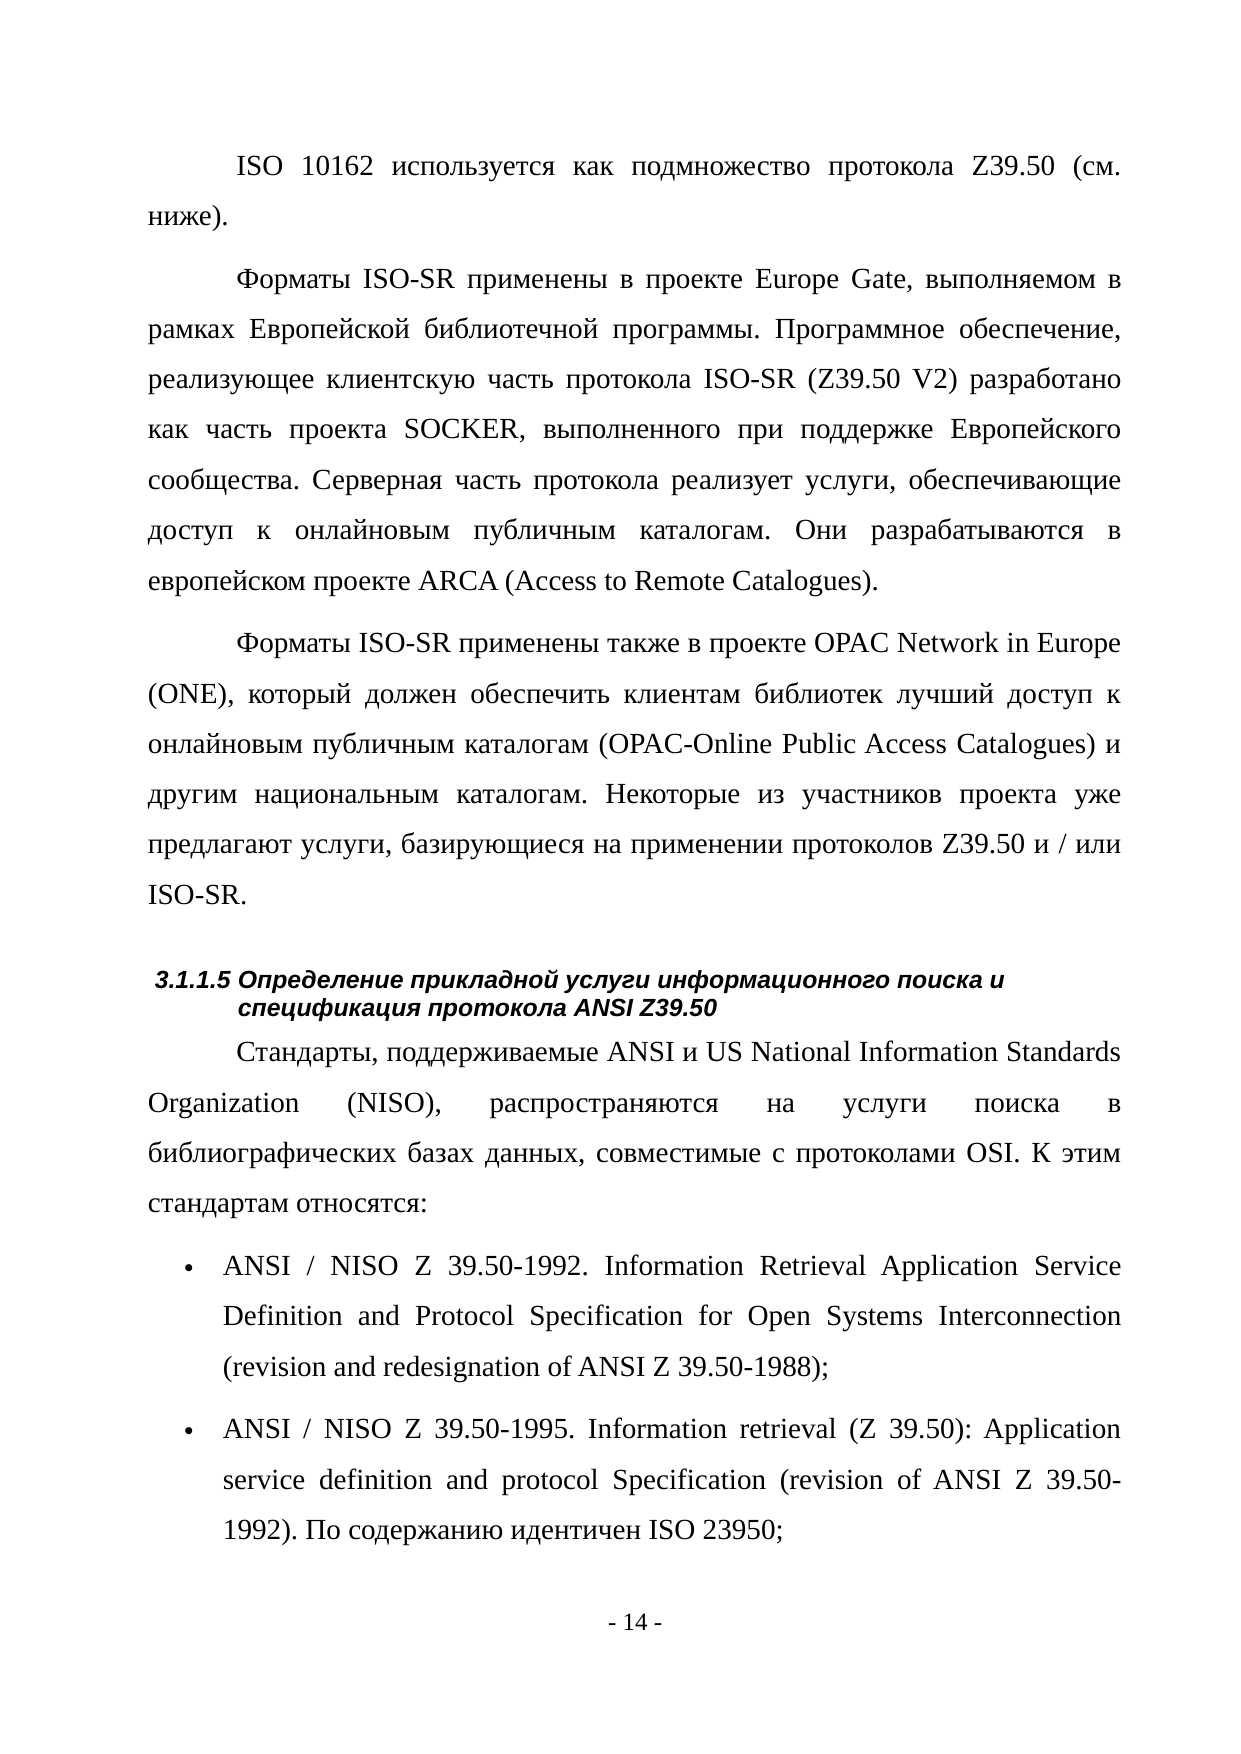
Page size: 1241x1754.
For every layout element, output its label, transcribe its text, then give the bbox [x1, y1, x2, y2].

text Форматы ISO-SR применены в проекте Europe Gate, выполняемом в рамках Европейской библиотечной программы. Программное обеспечение, реализующее клиентскую часть протокола ISO-SR (Z39.50 V2) разработано как часть проекта SOCKER, выполненного при поддержке Европейского сообщества. Серверная часть протокола реализует услуги, обеспечивающие доступ к онлайновым публичным каталогам. Они разрабатываются в европейском проекте ARCA (Access to Remote Catalogues). [148, 261, 1122, 596]
text ISO 10162 используется как подмножество протокола Z39.50 (см. ниже). [148, 148, 1122, 231]
text Форматы ISO-SR применены также в проекте OPAC Network in Europe (ONE), который должен обеспечить клиентам библиотек лучший доступ к онлайновым публичным каталогам (OPAC-Online Public Access Catalogues) и другим национальным каталогам. Некоторые из участников проекта уже предлагают услуги, базирующиеся на применении протоколов Z39.50 и / или ISO-SR. [148, 625, 1122, 911]
list ANSI / NISO Z 39.50-1992. Information Retrieval Application Service Definition and Protocol Specification for Open Systems Interconnection (revision and redesignation of ANSI Z 39.50-1988); [185, 1248, 1122, 1382]
text Стандарты, поддерживаемые ANSI и US National Information Standards Organization (NISO), распространяются на услуги поиска в библиографических базах данных, совместимые с протоколами OSI. К этим стандартам относятся: [148, 1034, 1122, 1219]
list ANSI / NISO Z 39.50-1995. Information retrieval (Z 39.50): Application service definition and protocol Specification (revision of ANSI Z 39.50-1992). По содержанию идентичен ISO 23950; [185, 1412, 1122, 1546]
subtitle Определение прикладной услуги информационного поиска и спецификация протокола ANSI Z39.50 [148, 965, 1122, 1022]
